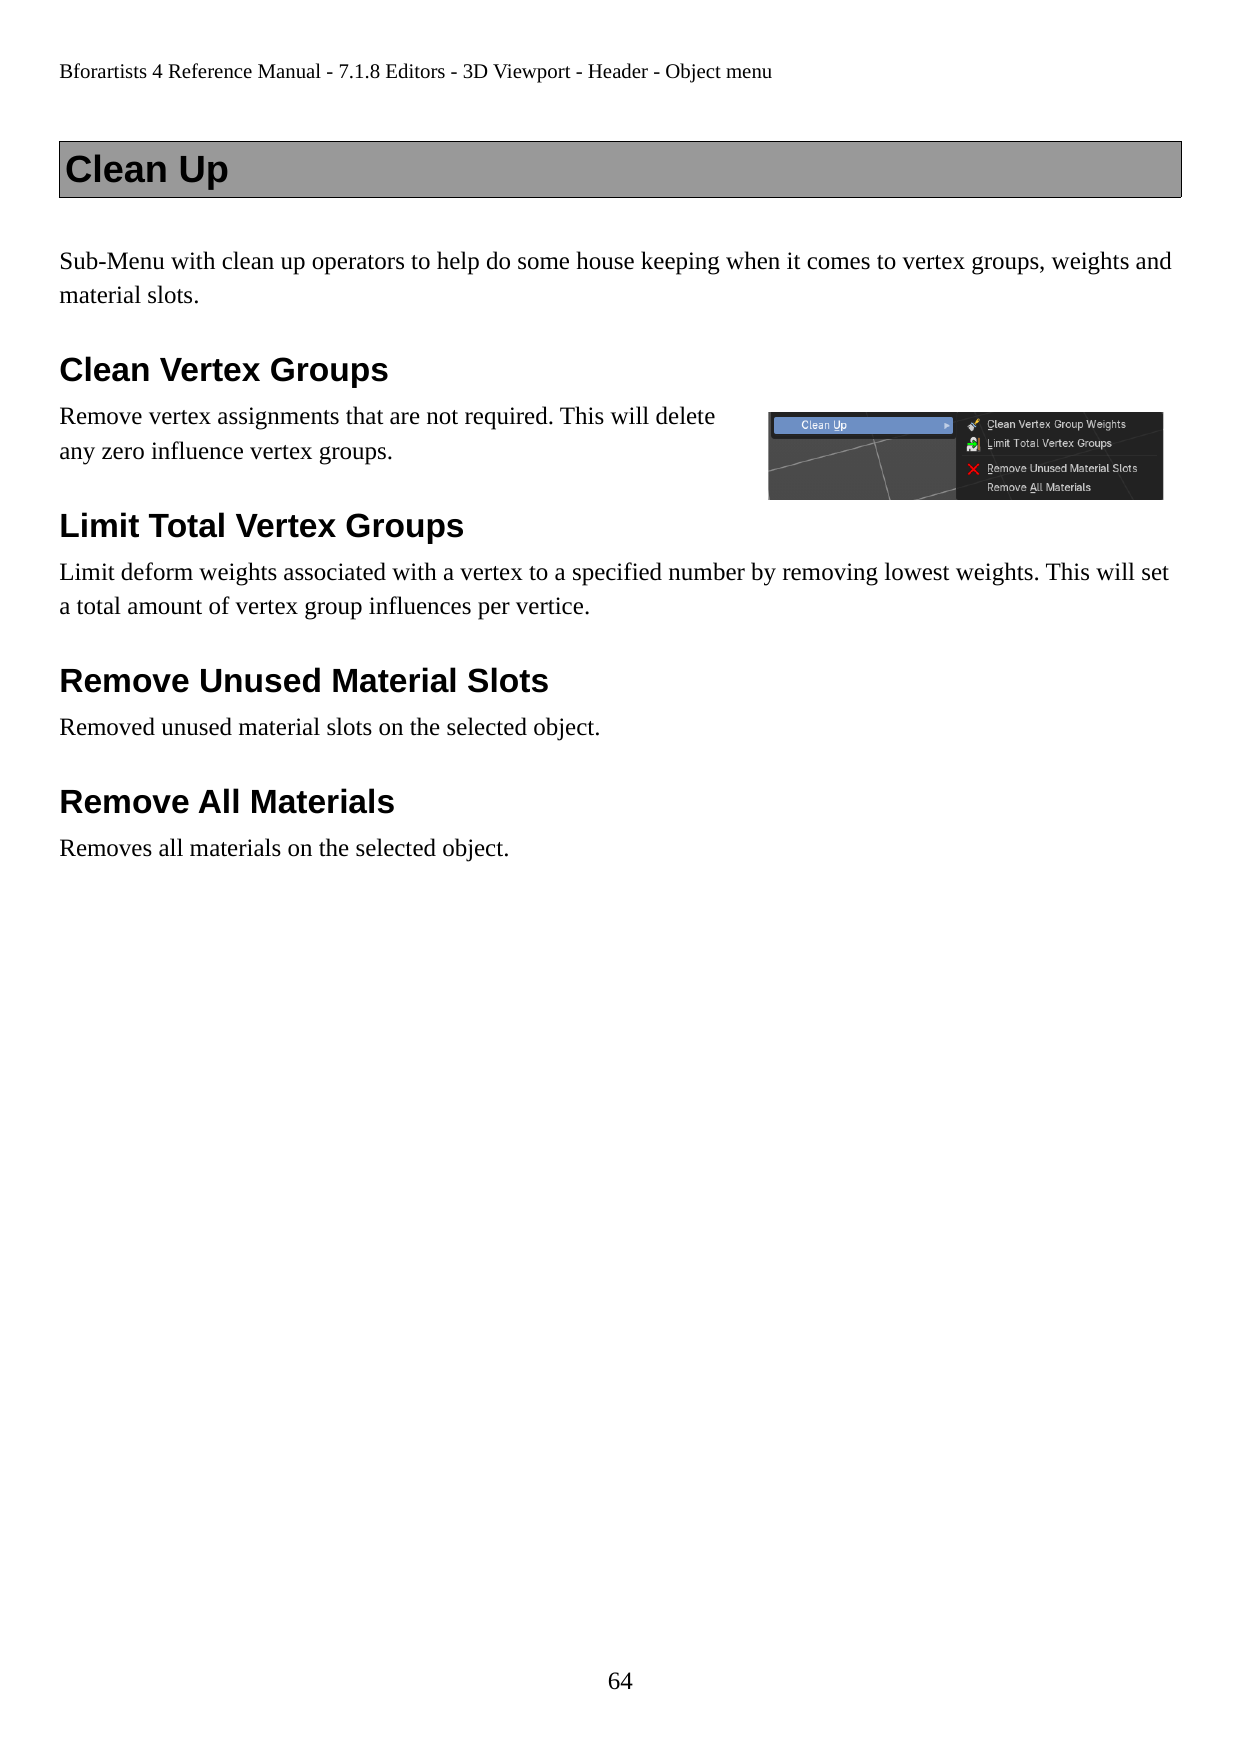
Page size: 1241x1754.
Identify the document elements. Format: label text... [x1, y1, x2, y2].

subtitle Remove All Materials [59, 782, 1181, 821]
subtitle Clean Vertex Groups [59, 350, 1181, 389]
text Remove vertex assignments that are not required. This will delete any zero influence vertex groups. [59, 401, 1181, 464]
subtitle Remove Unused Material Slots [59, 661, 1181, 700]
text Removed unused material slots on the selected object. [59, 712, 1181, 741]
table_header Clean Up [60, 142, 1181, 197]
subtitle Limit Total Vertex Groups [59, 506, 1181, 544]
text Sub-Menu with clean up operators to help do some house keeping when it comes to vertex groups, weights and material slots. [59, 246, 1181, 309]
text Removes all materials on the selected object. [59, 833, 1181, 862]
text Limit deform weights associated with a vertex to a specified number by removing lowest weights. This will set a total amount of vertex group influences per vertice. [59, 557, 1181, 620]
picture [768, 412, 1164, 500]
